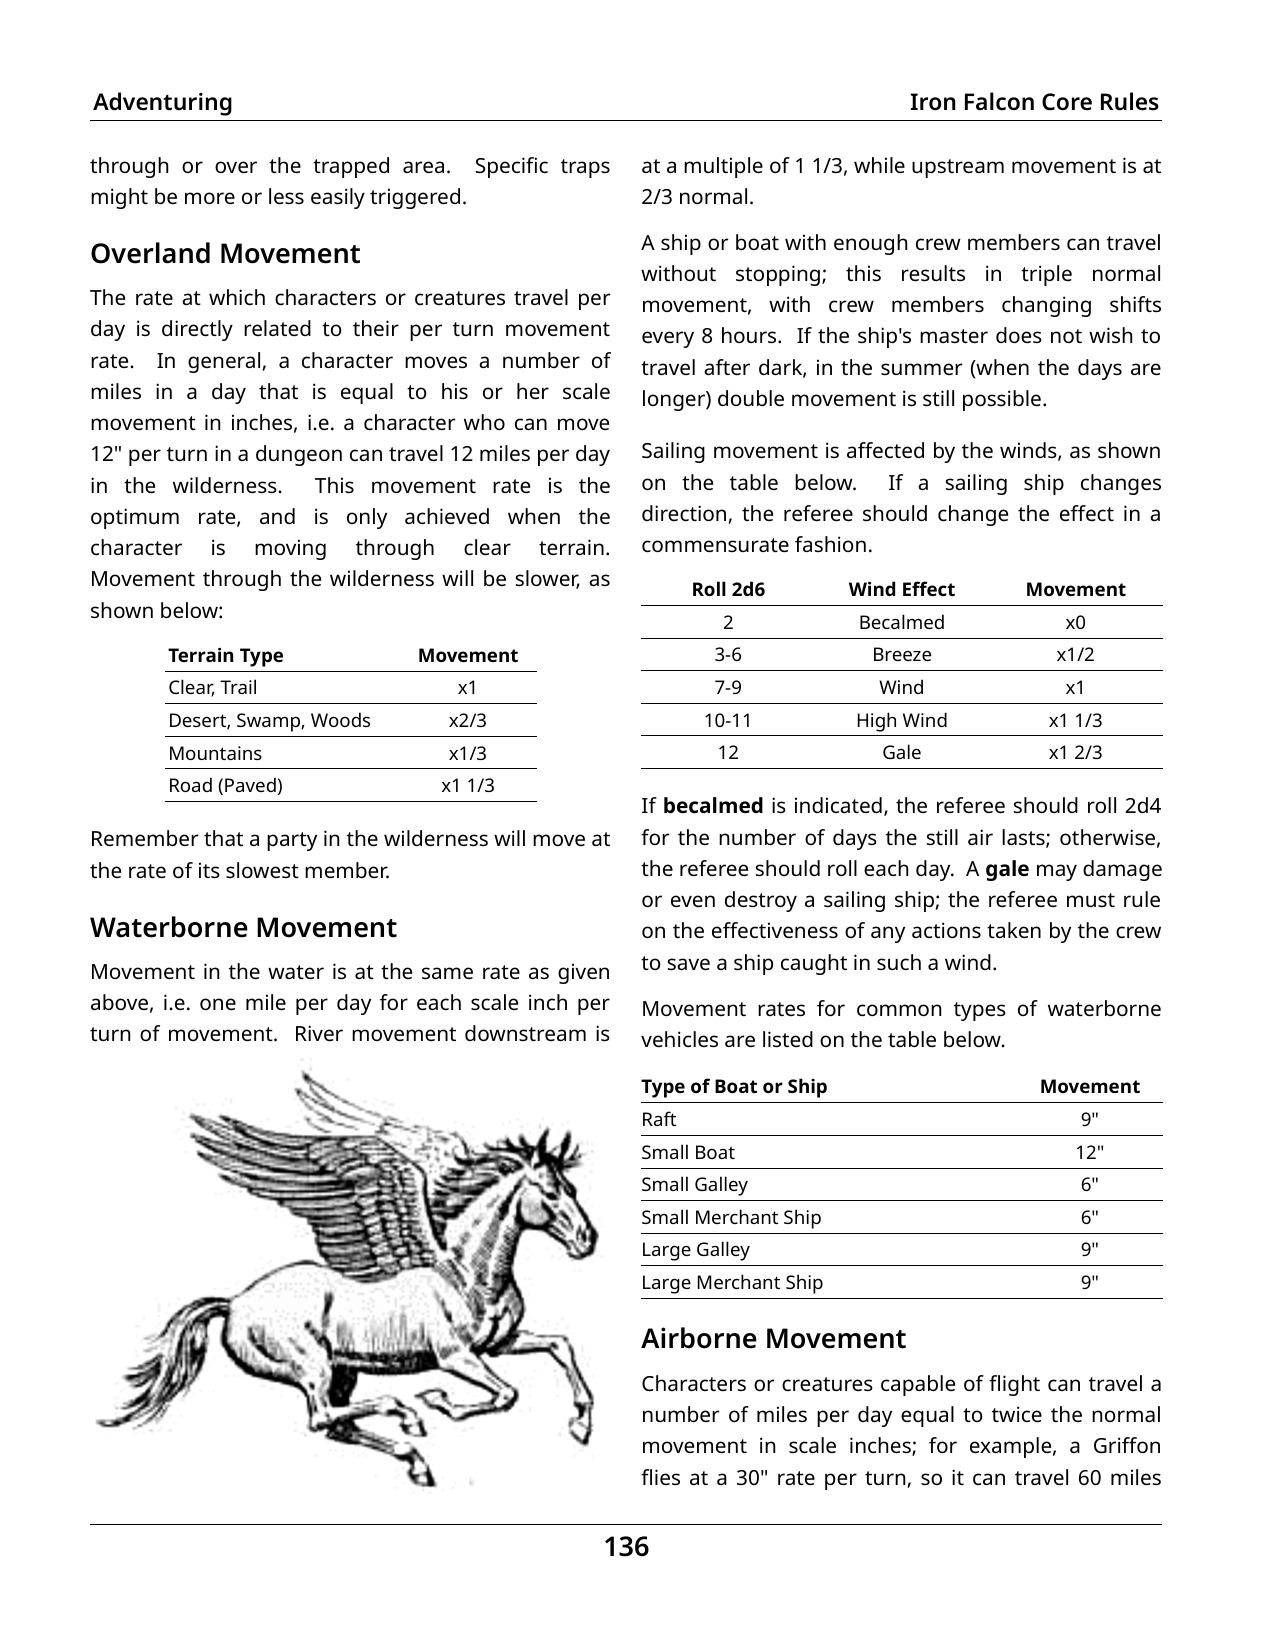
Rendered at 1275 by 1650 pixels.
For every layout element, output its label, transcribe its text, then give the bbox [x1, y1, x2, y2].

table_header Roll 2d6 [641, 574, 815, 605]
picture [95, 1058, 606, 1494]
table_cell x1 [399, 672, 537, 703]
table_header Wind Effect [815, 574, 989, 605]
table_cell 2 [641, 606, 815, 638]
table_cell 6" [1016, 1201, 1163, 1233]
text Movement rates for common types of waterborne vehicles are listed on the table below. [641, 994, 1162, 1053]
table_cell x1 [989, 671, 1162, 703]
table_cell 9" [1016, 1266, 1163, 1298]
table_cell 3-6 [641, 639, 815, 670]
table_cell 12 [641, 736, 815, 768]
text Characters or creatures capable of flight can travel a number of miles per day equal to twice the normal movement in scale inches; for example, a Griffon flies at a 30" rate per turn, so it can travel 60 miles [641, 1369, 1162, 1491]
table_header Type of Boat or Ship [641, 1071, 1016, 1102]
table_cell Small Boat [641, 1136, 1016, 1167]
table_cell 9" [1016, 1103, 1163, 1135]
table_cell 9" [1016, 1234, 1163, 1265]
table_cell 12" [1016, 1136, 1163, 1167]
table_cell Clear, Trail [165, 672, 399, 703]
subtitle Waterborne Movement [90, 908, 611, 945]
table_cell x1 1/3 [989, 704, 1162, 735]
table_cell Gale [815, 736, 989, 768]
table_cell Large Galley [641, 1234, 1016, 1265]
table_cell x1/3 [399, 737, 537, 768]
table_cell x2/3 [399, 704, 537, 736]
table_header Movement [1016, 1071, 1163, 1102]
table_cell x1/2 [989, 639, 1162, 670]
table_header Movement [399, 639, 537, 671]
text A ship or boat with enough crew members can travel without stopping; this results in triple normal movement, with crew members changing shifts every 8 hours. If the ship's master does not wish to travel after dark, in the summer (when the days are longer) double movement is still possible. [641, 228, 1162, 413]
table_cell Becalmed [815, 606, 989, 638]
table_cell Small Merchant Ship [641, 1201, 1016, 1233]
table_cell Small Galley [641, 1169, 1016, 1200]
text Remember that a party in the wilderness will move at the rate of its slowest member. [90, 824, 611, 884]
table_cell Desert, Swamp, Woods [165, 704, 399, 736]
table_cell Wind [815, 671, 989, 703]
text at a multiple of 1 1/3, while upstream movement is at 2/3 normal. [641, 151, 1162, 211]
table_cell High Wind [815, 704, 989, 735]
table_cell Mountains [165, 737, 399, 768]
table_cell Breeze [815, 639, 989, 670]
text If becalmed is indicated, the referee should roll 2d4 for the number of days the still air lasts; otherwise, the referee should roll each day. A gale may damage or even destroy a sailing ship; the referee must rule on the effectiveness of any actions taken by the crew to save a ship caught in such a wind. [641, 792, 1162, 976]
table_cell x1 2/3 [989, 736, 1162, 768]
table_cell Raft [641, 1103, 1016, 1135]
table_cell 6" [1016, 1169, 1163, 1200]
table_cell Road (Paved) [165, 769, 399, 801]
table_header Terrain Type [165, 639, 399, 671]
table_header Movement [989, 574, 1162, 605]
table_cell 10-11 [641, 704, 815, 735]
text through or over the trapped area. Specific traps might be more or less easily triggered. [90, 151, 611, 211]
subtitle Overland Movement [90, 234, 611, 271]
table_cell x0 [989, 606, 1162, 638]
subtitle Airborne Movement [641, 1320, 1162, 1357]
text Sailing movement is affected by the winds, as shown on the table below. If a sailing ship changes direction, the referee should change the effect in a commensurate fashion. [641, 436, 1162, 559]
table_cell x1 1/3 [399, 769, 537, 801]
text The rate at which characters or creatures travel per day is directly related to their per turn movement rate. In general, a character moves a number of miles in a day that is equal to his or her scale movement in inches, i.e. a character who can move 12" per turn in a dungeon can travel 12 miles per day in the wilderness. This movement rate is the optimum rate, and is only achieved when the character is moving through clear terrain. Movement through the wilderness will be slower, as shown below: [90, 283, 611, 624]
text Movement in the water is at the same rate as given above, i.e. one mile per day for each scale inch per turn of movement. River movement downstream is [90, 957, 611, 1048]
table_cell 7-9 [641, 671, 815, 703]
table_cell Large Merchant Ship [641, 1266, 1016, 1298]
